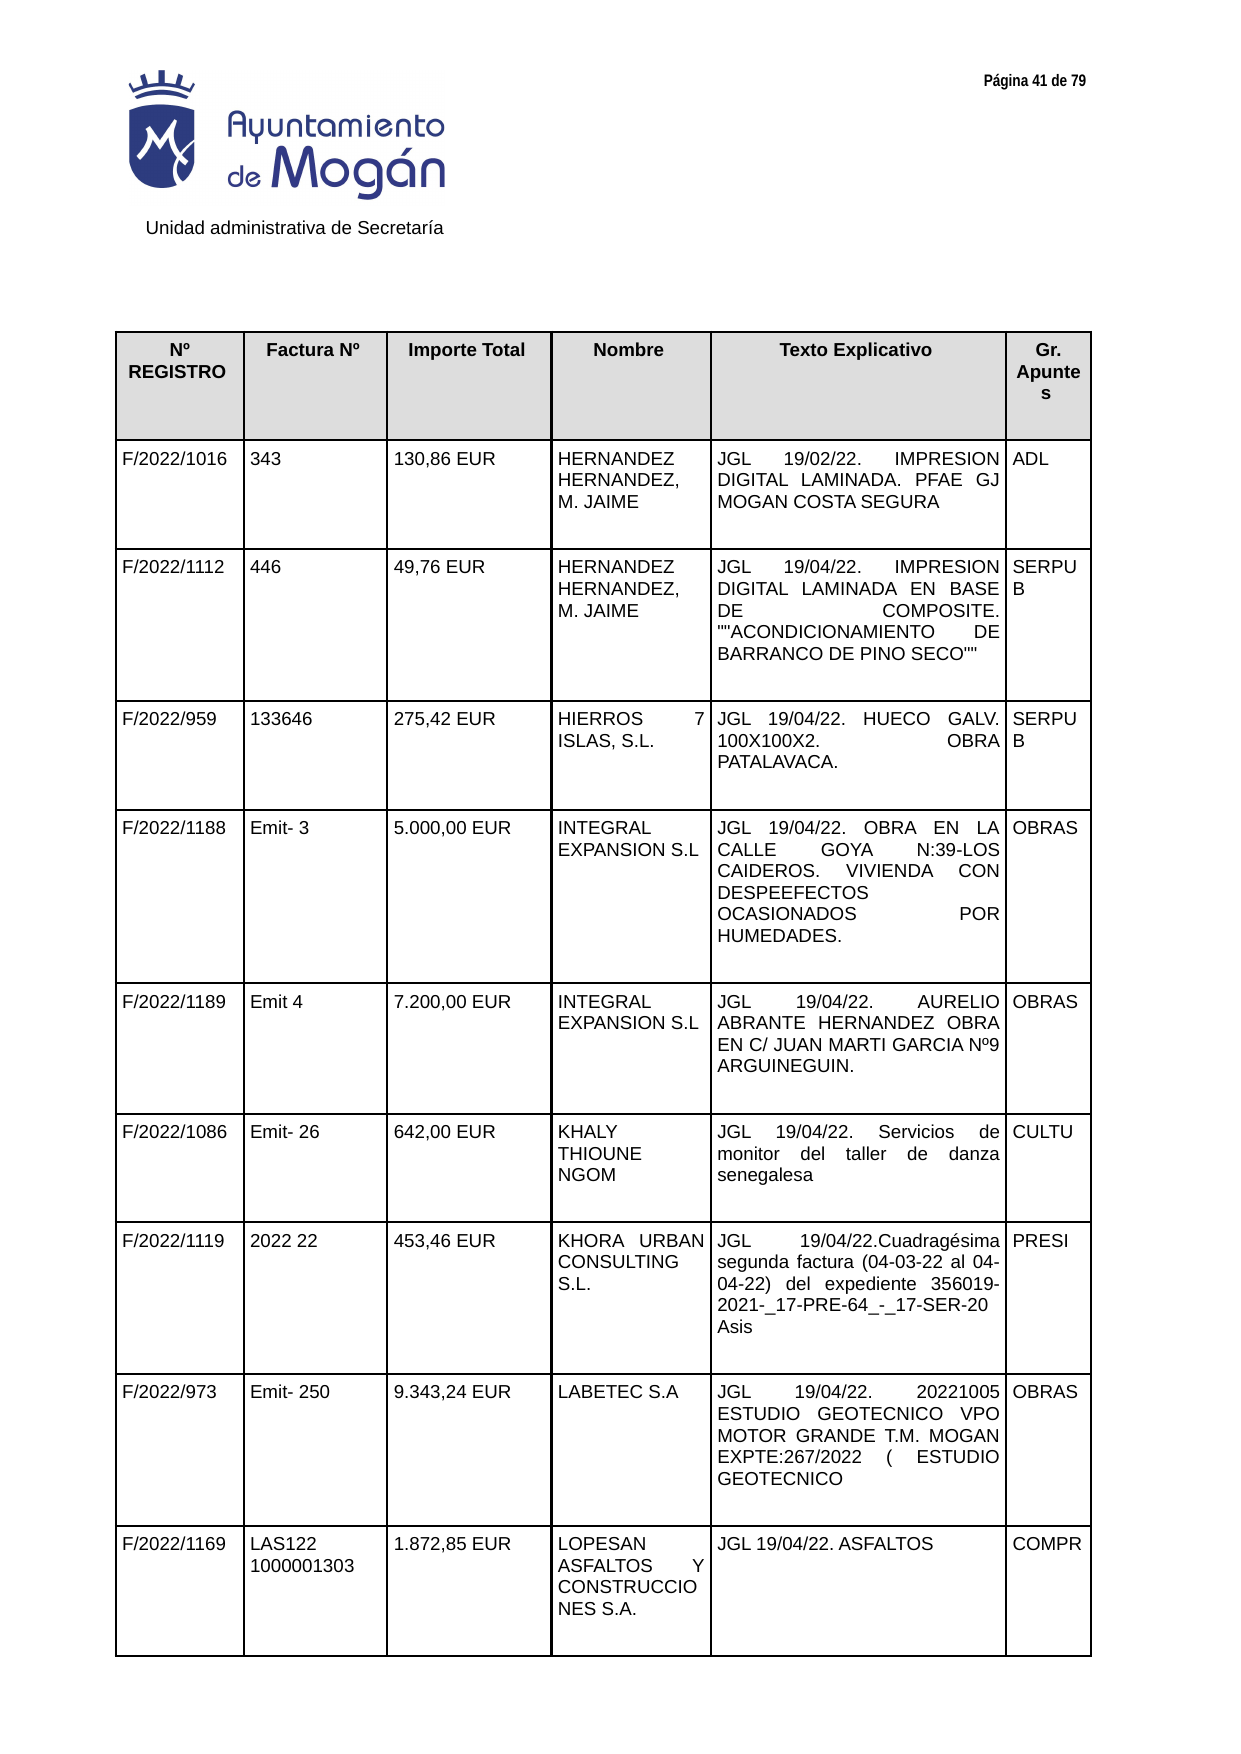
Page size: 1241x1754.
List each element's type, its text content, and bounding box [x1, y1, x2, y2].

table_header Texto Explicativo [712, 333, 1005, 439]
table_cell SERPUB [1007, 550, 1090, 700]
table_cell SERPUB [1007, 702, 1090, 809]
table_cell LOPESAN ASFALTOS Y CONSTRUCCIONES S.A. [553, 1527, 710, 1655]
table_cell 9.343,24 EUR [388, 1375, 550, 1525]
table_cell 133646 [245, 702, 386, 809]
table_header Importe Total [388, 333, 550, 439]
table_cell HERNANDEZ HERNANDEZ, M. JAIME [553, 441, 710, 548]
table_cell INTEGRAL EXPANSION S.L [553, 811, 710, 982]
table_cell Emit 4 [245, 984, 386, 1112]
table_cell F/2022/959 [117, 702, 243, 809]
table_cell 453,46 EUR [388, 1223, 550, 1373]
table_cell OBRAS [1007, 984, 1090, 1112]
table_cell F/2022/1169 [117, 1527, 243, 1655]
table_header Factura Nº [245, 333, 386, 439]
table_cell 130,86 EUR [388, 441, 550, 548]
table_cell CULTU [1007, 1115, 1090, 1221]
table_cell 5.000,00 EUR [388, 811, 550, 982]
table_cell LABETEC S.A [553, 1375, 710, 1525]
table_cell F/2022/1112 [117, 550, 243, 700]
table_cell 49,76 EUR [388, 550, 550, 700]
table_cell KHORA URBAN CONSULTING S.L. [553, 1223, 710, 1373]
table_cell Emit- 3 [245, 811, 386, 982]
table_cell JGL 19/04/22. OBRA EN LA CALLE GOYA N:39-LOS CAIDEROS. VIVIENDA CON DESPEEFECTOS OCASIONADOS POR HUMEDADES. [712, 811, 1005, 982]
table_header Nombre [553, 333, 710, 439]
table_cell F/2022/1189 [117, 984, 243, 1112]
table_cell JGL 19/04/22. ASFALTOS [712, 1527, 1005, 1655]
table_cell KHALY THIOUNE NGOM [553, 1115, 710, 1221]
table_cell 7.200,00 EUR [388, 984, 550, 1112]
table_cell JGL 19/04/22. Servicios de monitor del taller de danza senegalesa [712, 1115, 1005, 1221]
table_cell 1.872,85 EUR [388, 1527, 550, 1655]
table_cell Emit- 26 [245, 1115, 386, 1221]
table_cell F/2022/1086 [117, 1115, 243, 1221]
table_cell F/2022/1016 [117, 441, 243, 548]
table_cell 275,42 EUR [388, 702, 550, 809]
table_cell JGL 19/02/22. IMPRESION DIGITAL LAMINADA. PFAE GJ MOGAN COSTA SEGURA [712, 441, 1005, 548]
table_header Gr. Apuntes [1007, 333, 1090, 439]
table_cell HERNANDEZ HERNANDEZ, M. JAIME [553, 550, 710, 700]
table_header Nº REGISTRO [117, 333, 243, 439]
table_cell F/2022/973 [117, 1375, 243, 1525]
table_cell OBRAS [1007, 811, 1090, 982]
table_cell 343 [245, 441, 386, 548]
table_cell F/2022/1119 [117, 1223, 243, 1373]
picture [128, 70, 445, 206]
table_cell JGL 19/04/22. 20221005 ESTUDIO GEOTECNICO VPO MOTOR GRANDE T.M. MOGAN EXPTE:267/2022 ( ESTUDIO GEOTECNICO [712, 1375, 1005, 1525]
table_cell COMPR [1007, 1527, 1090, 1655]
table_cell ADL [1007, 441, 1090, 548]
table_cell JGL 19/04/22. IMPRESION DIGITAL LAMINADA EN BASE DE COMPOSITE. ""ACONDICIONAMIENTO DE BARRANCO DE PINO SECO"" [712, 550, 1005, 700]
table_cell INTEGRAL EXPANSION S.L [553, 984, 710, 1112]
table_cell Emit- 250 [245, 1375, 386, 1525]
table_cell HIERROS 7 ISLAS, S.L. [553, 702, 710, 809]
table_cell 2022 22 [245, 1223, 386, 1373]
table_cell 642,00 EUR [388, 1115, 550, 1221]
table_cell 446 [245, 550, 386, 700]
table_cell JGL 19/04/22. HUECO GALV. 100X100X2. OBRA PATALAVACA. [712, 702, 1005, 809]
table_cell F/2022/1188 [117, 811, 243, 982]
table_cell LAS122 1000001303 [245, 1527, 386, 1655]
table_cell JGL 19/04/22.Cuadragésima segunda factura (04-03-22 al 04-04-22) del expediente 356019-2021-_17-PRE-64_-_17-SER-20 Asis [712, 1223, 1005, 1373]
table_cell JGL 19/04/22. AURELIO ABRANTE HERNANDEZ OBRA EN C/ JUAN MARTI GARCIA Nº9 ARGUINEGUIN. [712, 984, 1005, 1112]
table_cell PRESI [1007, 1223, 1090, 1373]
table_cell OBRAS [1007, 1375, 1090, 1525]
